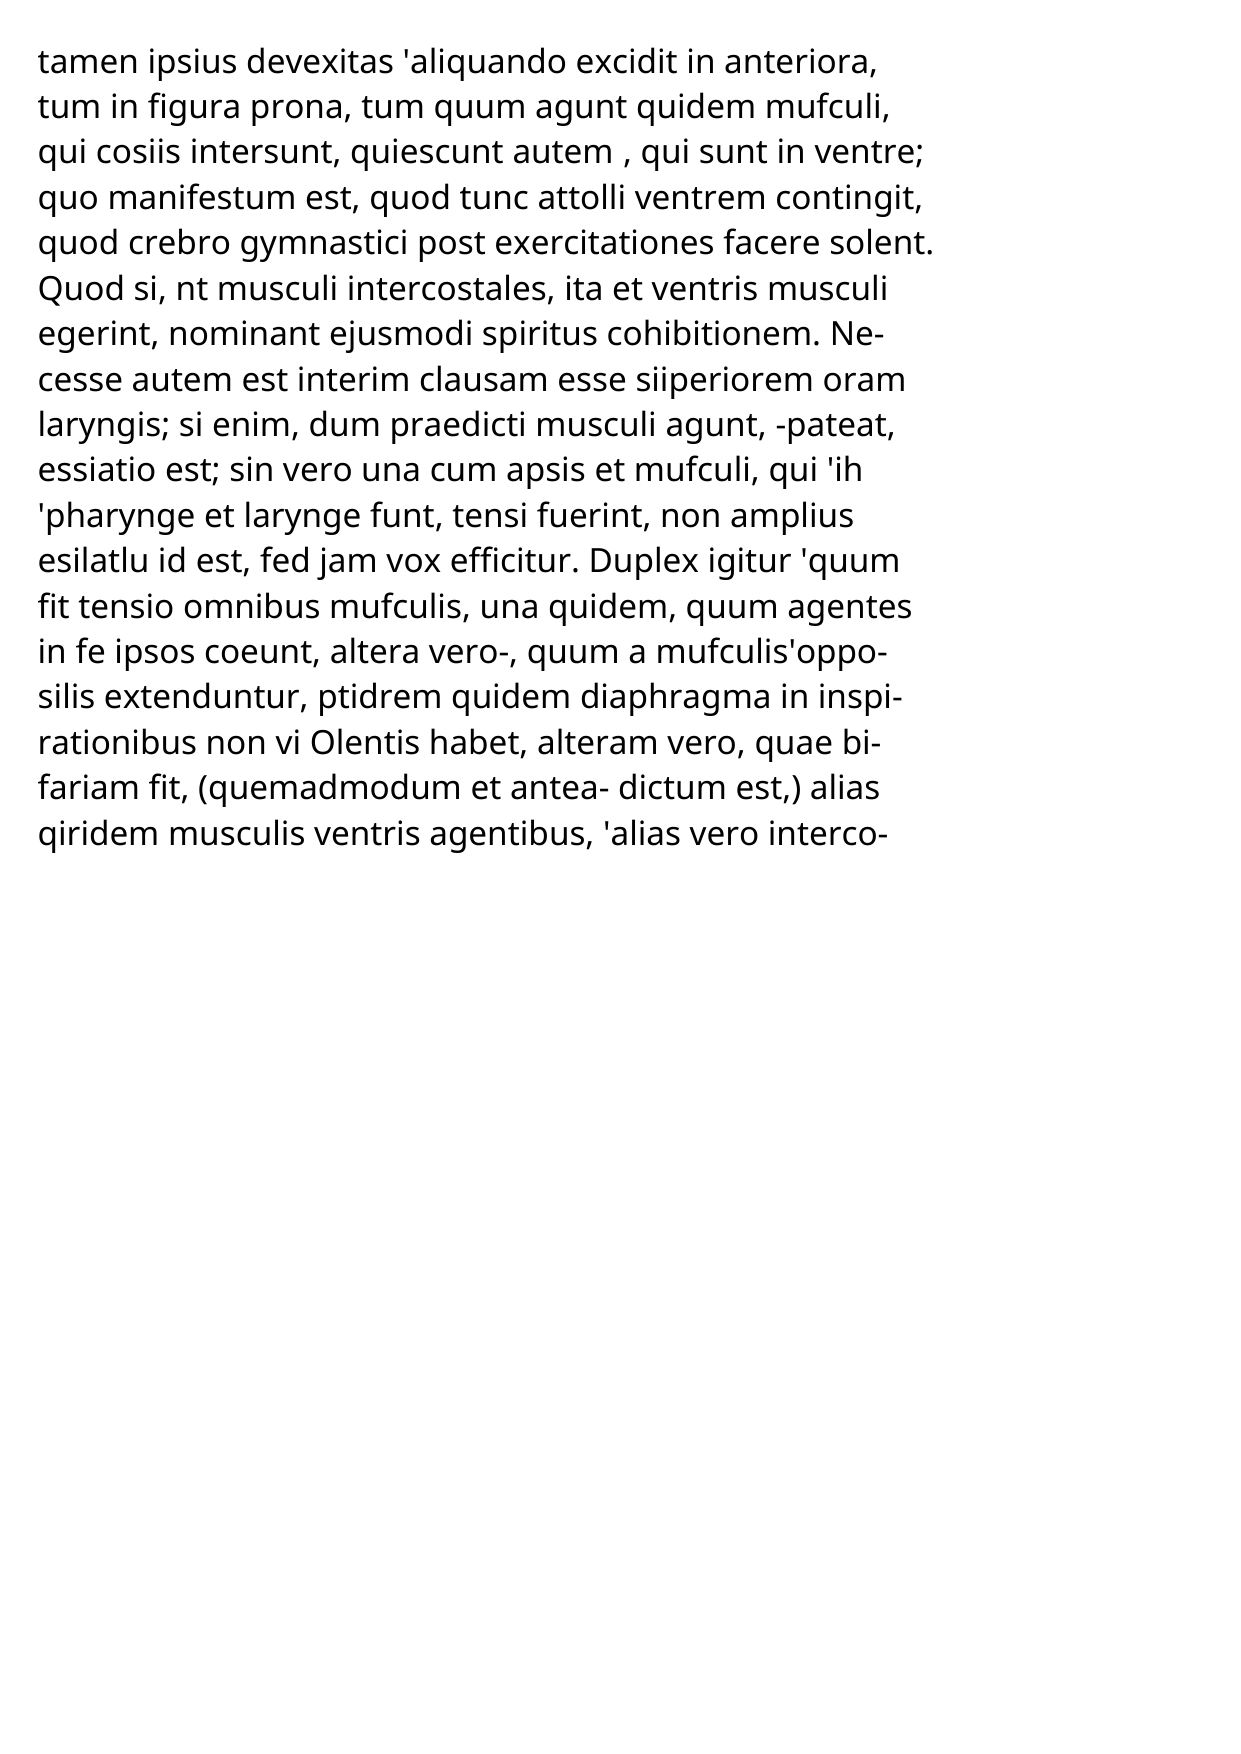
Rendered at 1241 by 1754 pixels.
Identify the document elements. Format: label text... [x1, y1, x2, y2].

text tamen ipsius devexitas 'aliquando excidit in anteriora, tum in figura prona, tum quum agunt quidem mufculi, qui cosiis intersunt, quiescunt autem , qui sunt in ventre; quo manifestum est, quod tunc attolli ventrem contingit, quod crebro gymnastici post exercitationes facere solent. Quod si, nt musculi intercostales, ita et ventris musculi egerint, nominant ejusmodi spiritus cohibitionem. Ne- cesse autem est interim clausam esse siiperiorem oram laryngis; si enim, dum praedicti musculi agunt, -pateat, essiatio est; sin vero una cum apsis et mufculi, qui 'ih 'pharynge et larynge funt, tensi fuerint, non amplius esilatlu id est, fed jam vox efficitur. Duplex igitur 'quum fit tensio omnibus mufculis, una quidem, quum agentes in fe ipsos coeunt, altera vero-, quum a mufculis'oppo- silis extenduntur, ptidrem quidem diaphragma in inspi- rationibus non vi Olentis habet, alteram vero, quae bi- fariam fit, (quemadmodum et antea- dictum est,) alias qiridem musculis ventris agentibus, 'alias vero interco- [37, 37, 1203, 855]
